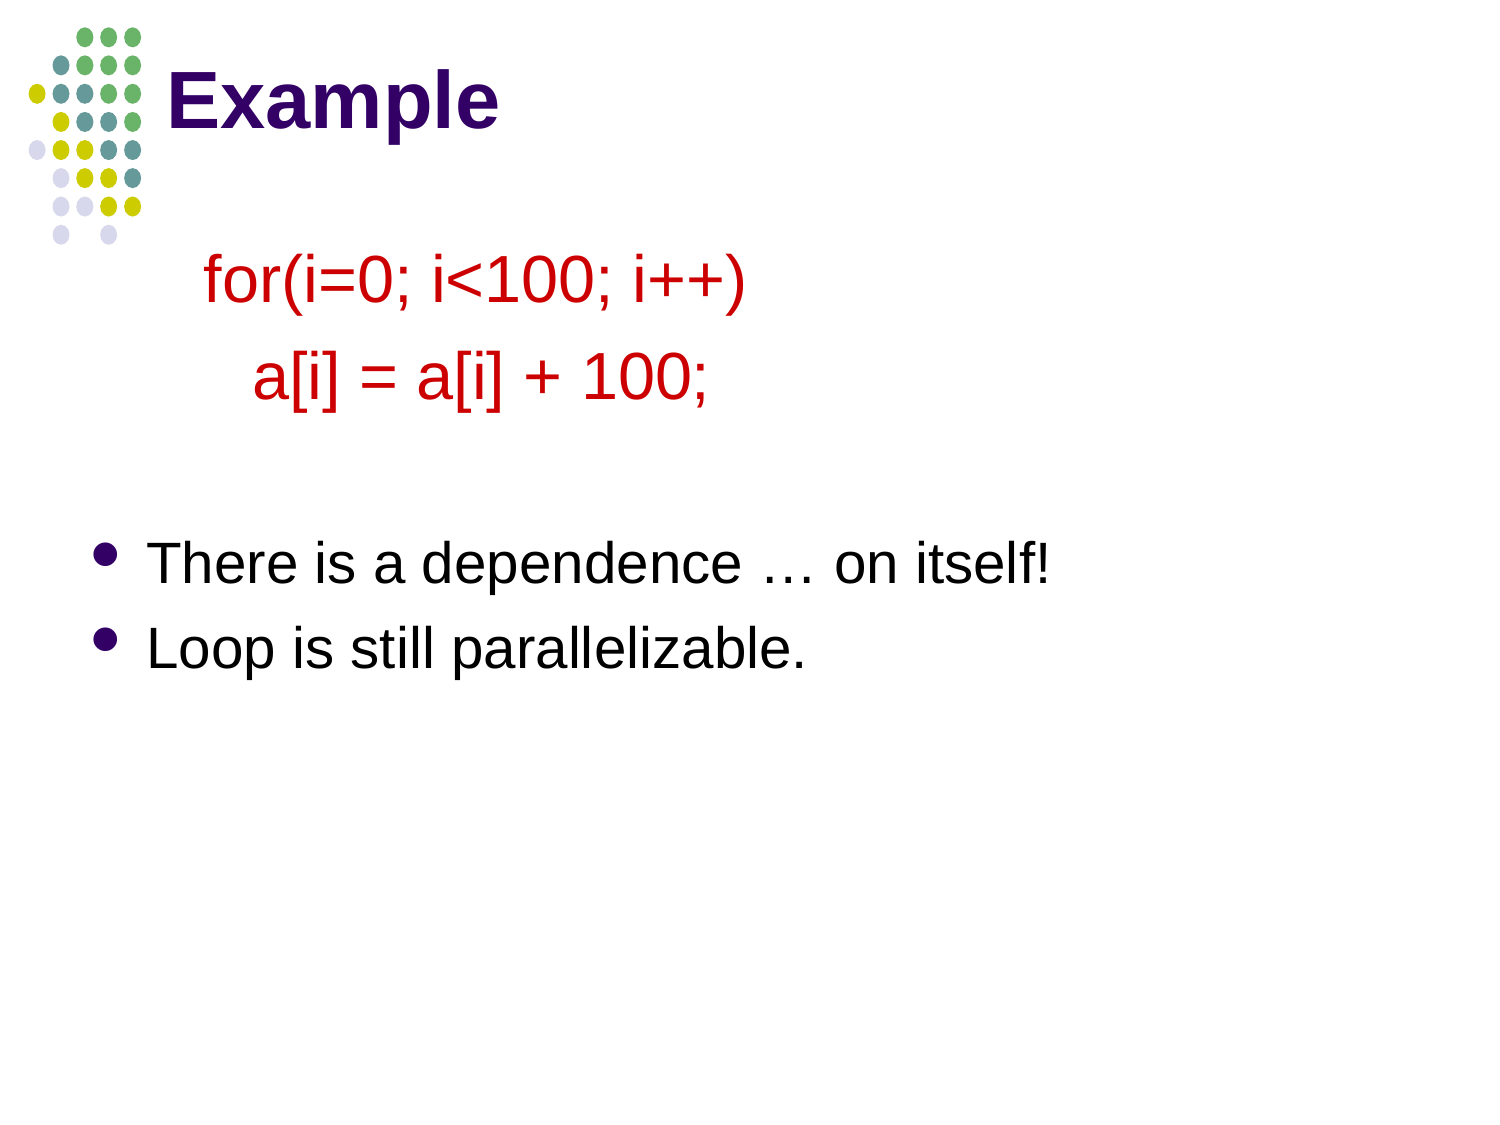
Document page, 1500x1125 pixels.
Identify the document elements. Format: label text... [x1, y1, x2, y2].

list for(i=0; i<100; i++) a[i] = a[i] + 100; There is a dependence … on itself! Loop is still parallelizable. [75, 228, 1426, 1006]
title Example [151, 40, 1390, 176]
